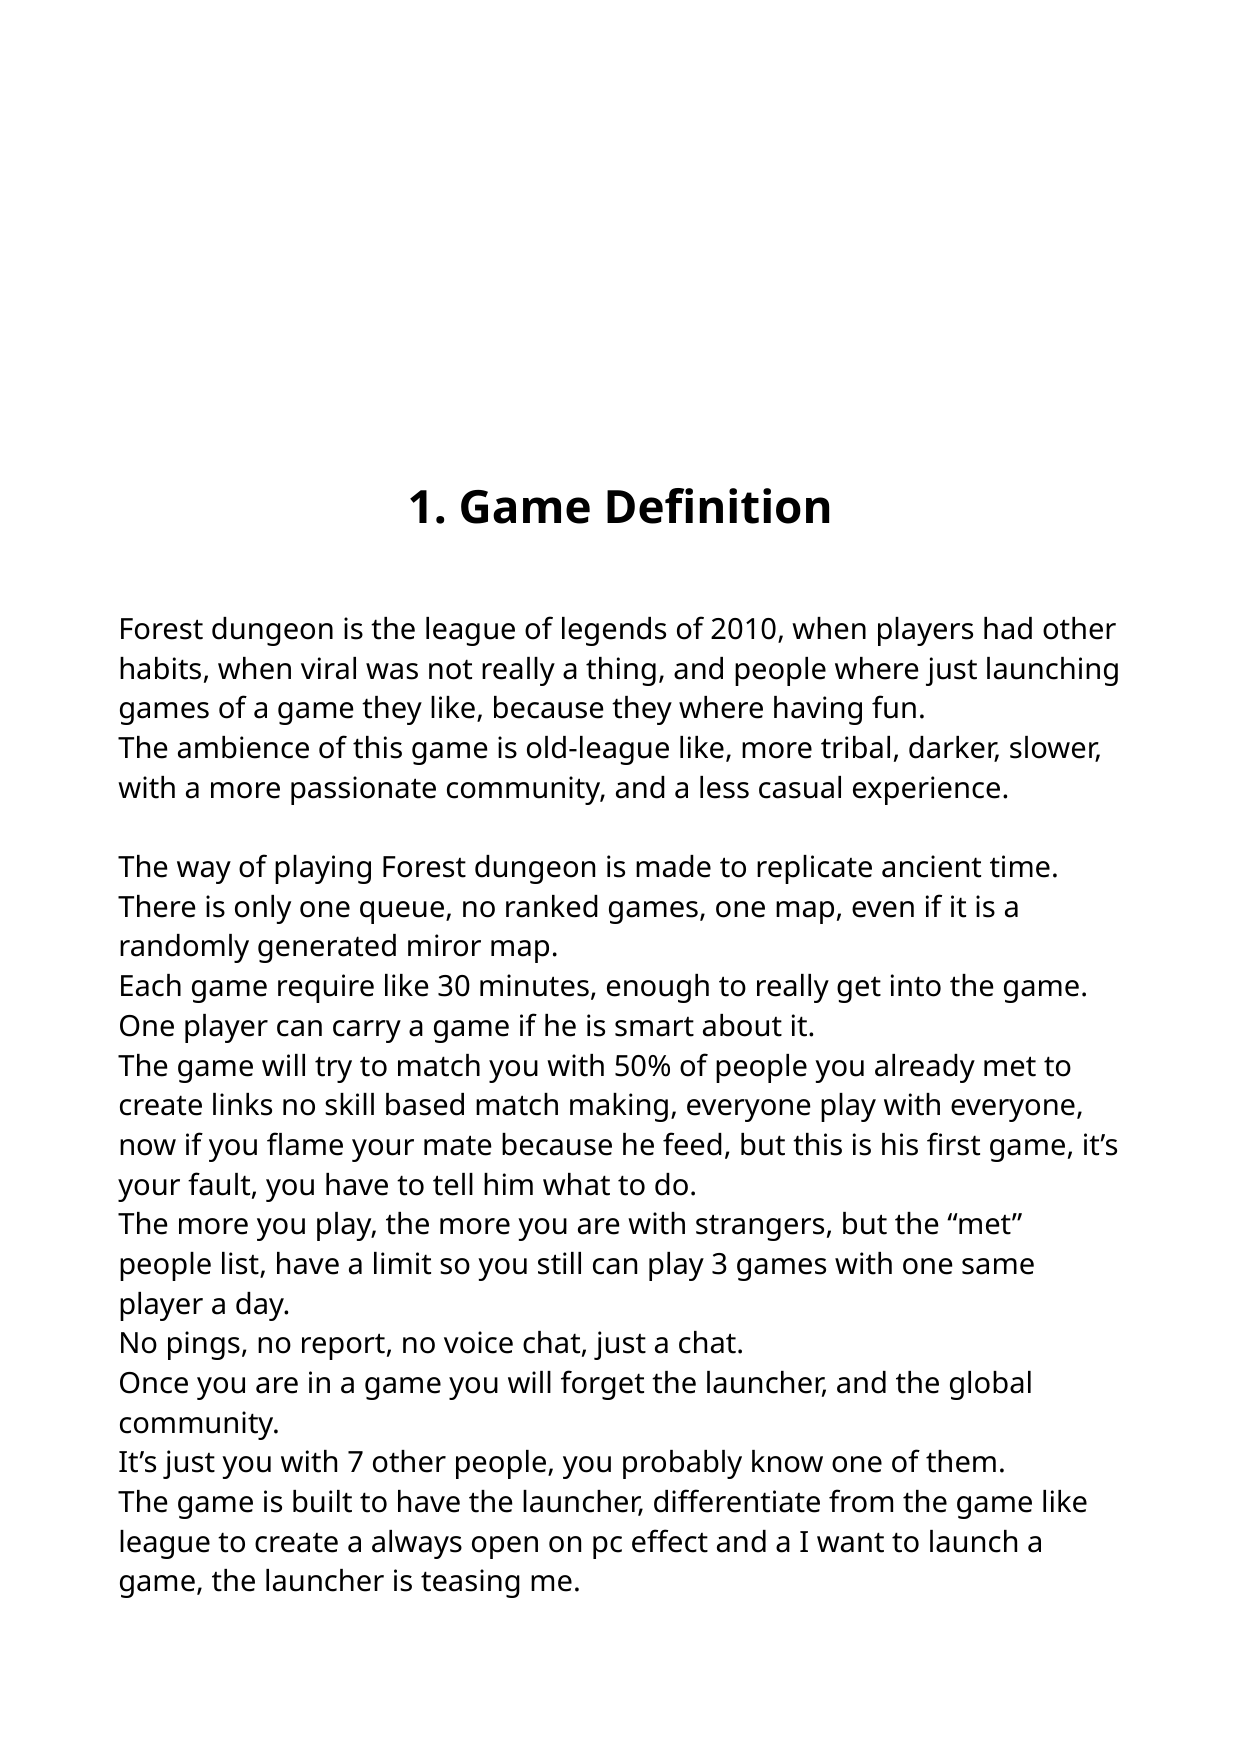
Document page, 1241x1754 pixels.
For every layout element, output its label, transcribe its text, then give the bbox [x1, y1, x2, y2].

text No pings, no report, no voice chat, just a chat. [118, 1323, 1122, 1362]
text The more you play, the more you are with strangers, but the “met” people list, have a limit so you still can play 3 games with one same player a day. [118, 1203, 1122, 1323]
text Once you are in a game you will forget the launcher, and the global community. [118, 1362, 1122, 1442]
text Each game require like 30 minutes, enough to really get into the game. [118, 965, 1122, 1005]
text One player can carry a game if he is smart about it. [118, 1005, 1122, 1045]
text The way of playing Forest dungeon is made to replicate ancient time. There is only one queue, no ranked games, one map, even if it is a randomly generated miror map. [118, 846, 1122, 965]
text The game will try to match you with 50% of people you already met to create links no skill based match making, everyone play with everyone, now if you flame your mate because he feed, but this is his first game, it’s your fault, you have to tell him what to do. [118, 1045, 1122, 1203]
text The game is built to have the launcher, differentiate from the game like league to create a always open on pc effect and a I want to launch a game, the launcher is teasing me. [118, 1481, 1122, 1600]
text Forest dungeon is the league of legends of 2010, when players had other habits, when viral was not really a thing, and people where just launching games of a game they like, because they where having fun. [118, 608, 1122, 727]
text The ambience of this game is old-league like, more tribal, darker, slower, with a more passionate community, and a less casual experience. [118, 727, 1122, 807]
text It’s just you with 7 other people, you probably know one of them. [118, 1442, 1122, 1481]
text 1. Game Definition [118, 475, 1122, 537]
